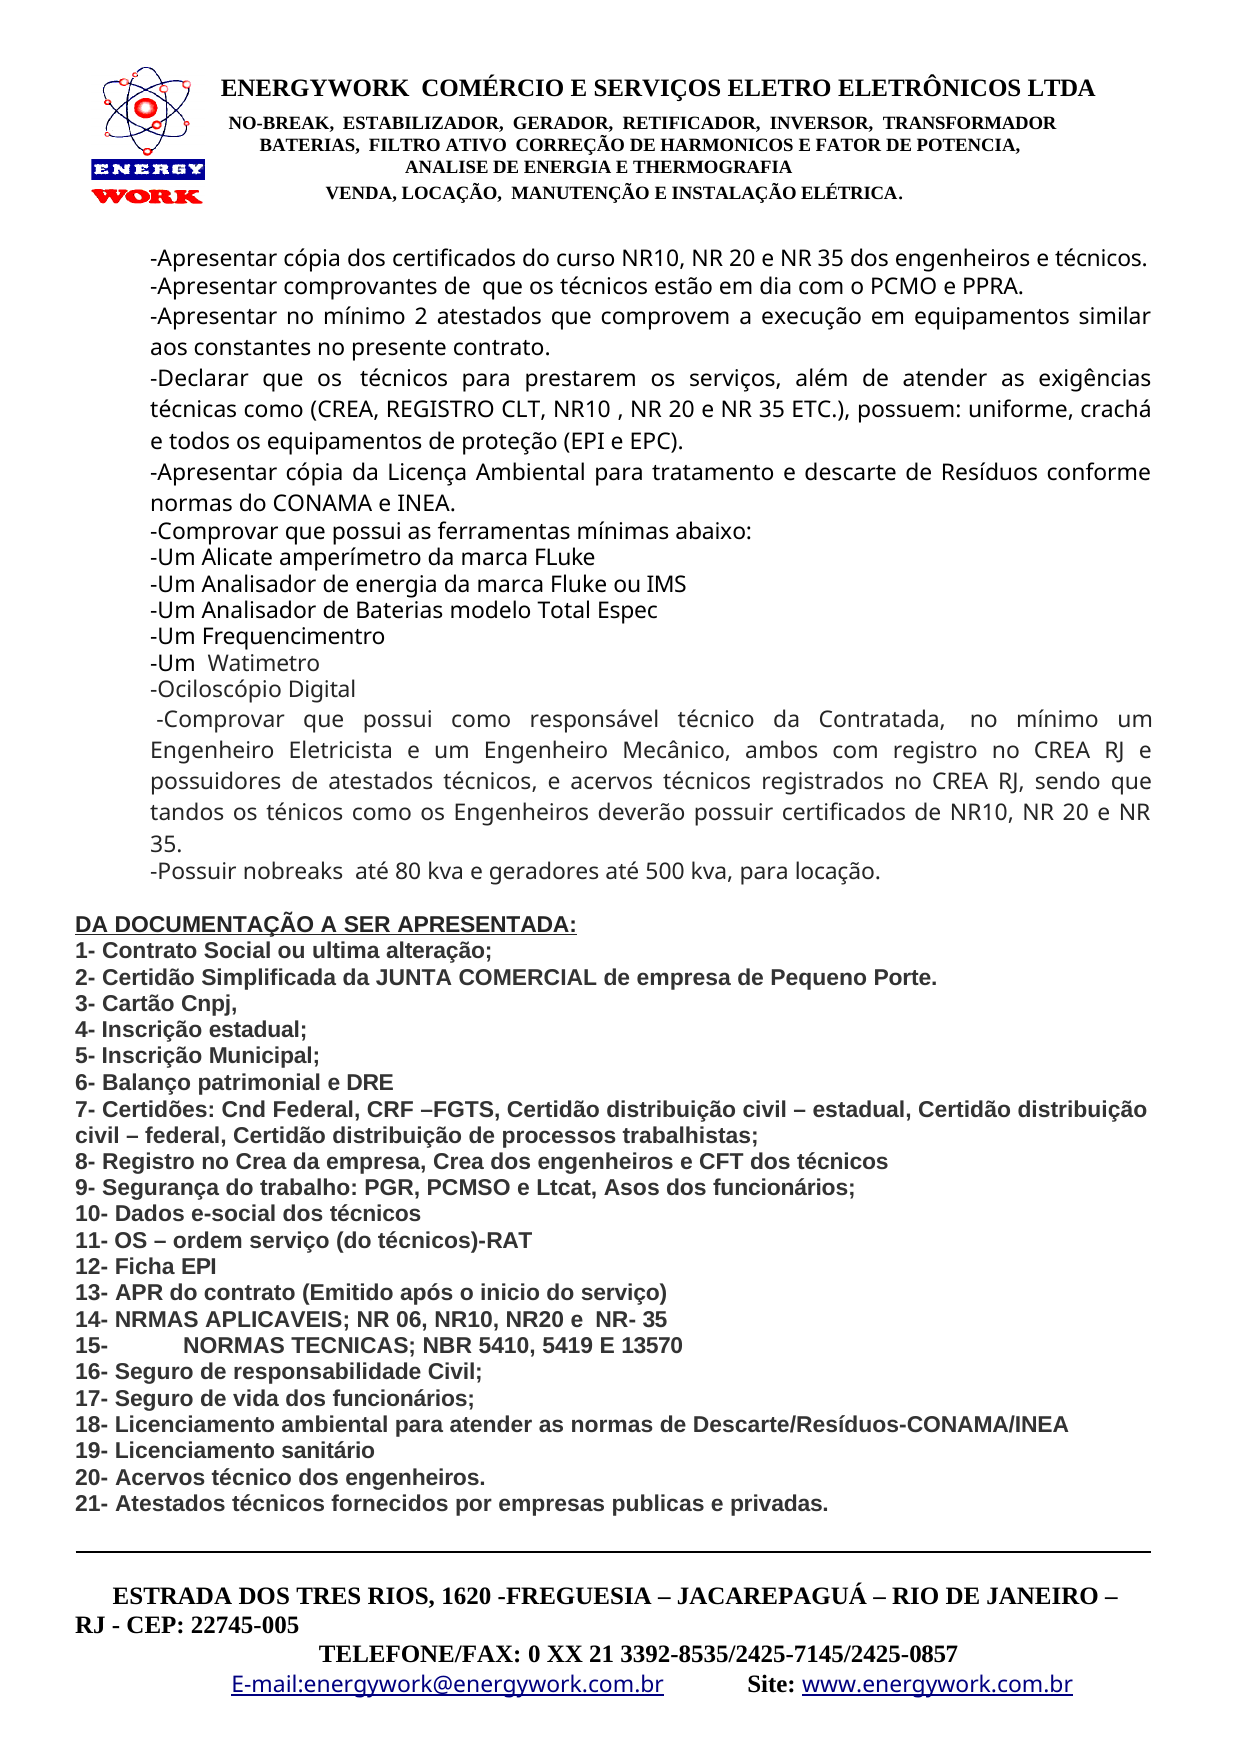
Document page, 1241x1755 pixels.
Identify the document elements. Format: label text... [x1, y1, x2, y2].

text -Um Frequencimentro [150, 624, 1167, 650]
list Inscrição estadual; [75, 1017, 1167, 1043]
list Dados e-social dos técnicos [75, 1201, 1167, 1227]
text -Declarar que os técnicos para prestarem os serviços, além de atender as exigências técnicas como (CREA, REGISTRO CLT, NR10 , NR 20 e NR 35 ETC.), possuem: uniforme, crachá e todos os equipamentos de proteção (EPI e EPC). [150, 362, 1152, 456]
list Licenciamento ambiental para atender as normas de Descarte/Resíduos-CONAMA/INEA [75, 1411, 1167, 1438]
text -Apresentar no mínimo 2 atestados que comprovem a execução em equipamentos similar aos constantes no presente contrato. [150, 299, 1152, 362]
list Seguro de vida dos funcionários; [75, 1385, 1167, 1411]
list Registro no Crea da empresa, Crea dos engenheiros e CFT dos técnicos [75, 1148, 1167, 1174]
text -Apresentar cópia dos certificados do curso NR10, NR 20 e NR 35 dos engenheiros e técnicos. [150, 242, 1167, 273]
list Balanço patrimonial e DRE [75, 1069, 1167, 1096]
text -Comprovar que possui como responsável técnico da Contratada, no mínimo um Engenheiro Eletricista e um Engenheiro Mecânico, ambos com registro no CREA RJ e possuidores de atestados técnicos, e acervos técnicos registrados no CREA RJ, sendo que tandos os ténicos como os Engenheiros deverão possuir certificados de NR10, NR 20 e NR 35. [150, 703, 1153, 859]
text -Um Alicate amperímetro da marca FLuke [150, 544, 1167, 571]
list Licenciamento sanitário [75, 1438, 1167, 1464]
text -Um Watimetro [150, 650, 1167, 676]
list Certidão Simplificada da JUNTA COMERCIAL de empresa de Pequeno Porte. [75, 964, 1167, 990]
list Cartão Cnpj, [75, 990, 1167, 1016]
list Inscrição Municipal; [75, 1043, 1167, 1069]
text -Apresentar cópia da Licença Ambiental para tratamento e descarte de Resíduos conforme normas do CONAMA e INEA. [150, 456, 1152, 518]
text -Comprovar que possui as ferramentas mínimas abaixo: [150, 518, 1167, 544]
text -Apresentar comprovantes de que os técnicos estão em dia com o PCMO e PPRA. [150, 273, 1167, 299]
text -Possuir nobreaks até 80 kva e geradores até 500 kva, para locação. [150, 859, 1167, 885]
list APR do contrato (Emitido após o inicio do serviço) [75, 1280, 1167, 1306]
list Ficha EPI [75, 1253, 1167, 1279]
list Acervos técnico dos engenheiros. [75, 1464, 1167, 1490]
list Certidões: Cnd Federal, CRF –FGTS, Certidão distribuição civil – estadual, Certidão distribuição civil – federal, Certidão distribuição de processos trabalhistas; [75, 1096, 1148, 1148]
list Atestados técnicos fornecidos por empresas publicas e privadas. [75, 1490, 1167, 1517]
list Contrato Social ou ultima alteração; [75, 938, 1167, 964]
list OS – ordem serviço (do técnicos)-RAT [75, 1227, 1167, 1253]
list NORMAS TECNICAS; NBR 5410, 5419 E 13570 [75, 1332, 1167, 1359]
text -Um Analisador de energia da marca Fluke ou IMS [150, 571, 1167, 597]
list NRMAS APLICAVEIS; NR 06, NR10, NR20 e NR- 35 [75, 1306, 1167, 1332]
text -Ociloscópio Digital [150, 676, 1167, 702]
text DA DOCUMENTAÇÃO A SER APRESENTADA: [75, 911, 1167, 937]
text -Um Analisador de Baterias modelo Total Espec [150, 597, 1167, 624]
list Seguro de responsabilidade Civil; [75, 1359, 1167, 1385]
list Segurança do trabalho: PGR, PCMSO e Ltcat, Asos dos funcionários; [75, 1174, 1167, 1201]
